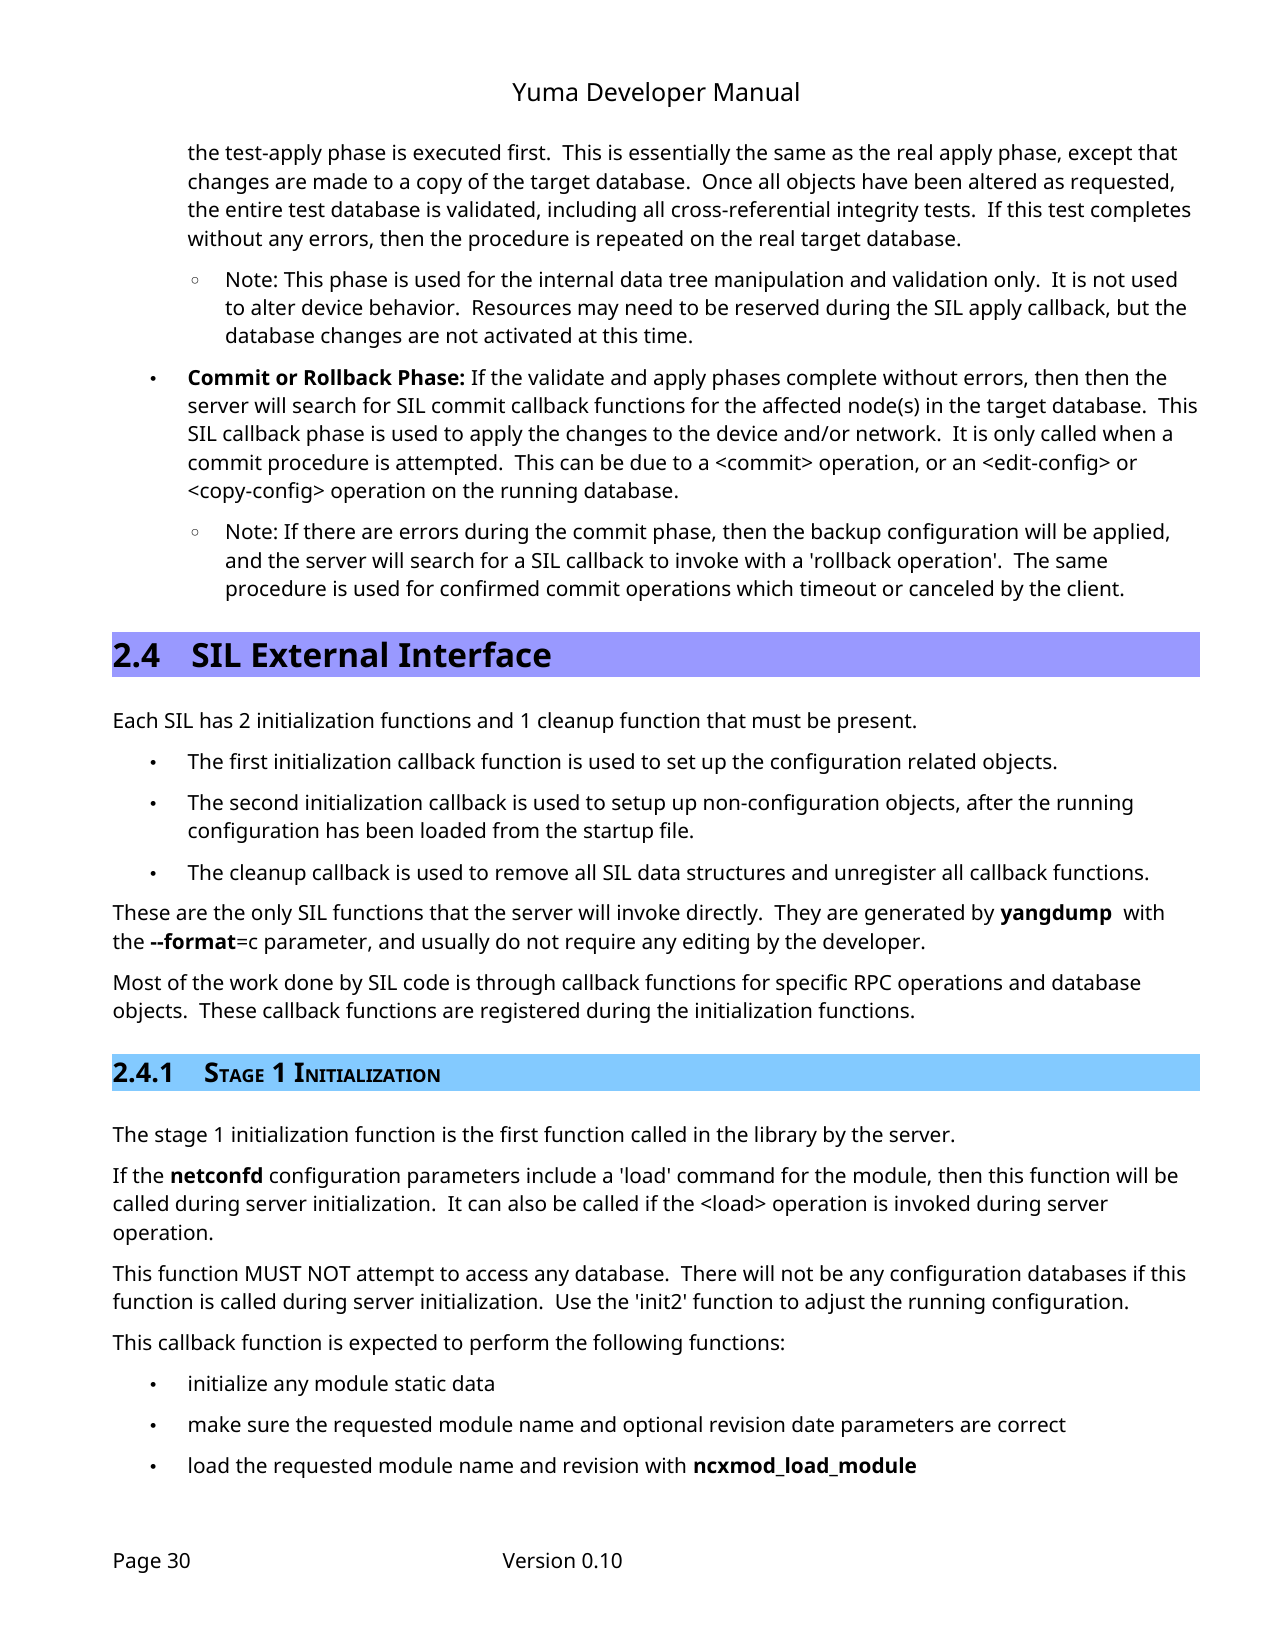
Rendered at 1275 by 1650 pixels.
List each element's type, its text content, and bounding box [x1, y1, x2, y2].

list Commit or Rollback Phase: If the validate and apply phases complete without errors, then then the server will search for SIL commit callback functions for the affected node(s) in the target database. This SIL callback phase is used to apply the changes to the device and/or network. It is only called when a commit procedure is attempted. This can be due to a <commit> operation, or an <edit-config> or <copy-config> operation on the running database. [150, 363, 1200, 505]
list make sure the requested module name and optional revision date parameters are correct [150, 1410, 1200, 1438]
list the test-apply phase is executed first. This is essentially the same as the real apply phase, except that changes are made to a copy of the target database. Once all objects have been altered as requested, the entire test database is validated, including all cross-referential integrity tests. If this test completes without any errors, then the procedure is repeated on the real target database. [150, 138, 1200, 252]
text These are the only SIL functions that the server will invoke directly. They are generated by yangdump with the --format=c parameter, and usually do not require any editing by the developer. [112, 898, 1200, 955]
list The cleanup callback is used to remove all SIL data structures and unregister all callback functions. [150, 858, 1200, 886]
text Each SIL has 2 initialization functions and 1 cleanup function that must be present. [112, 706, 1200, 735]
text Most of the work done by SIL code is through callback functions for specific RPC operations and database objects. These callback functions are registered during the initialization functions. [112, 968, 1200, 1025]
subtitle Stage 1 Initialization [112, 1054, 1200, 1091]
subtitle SIL External Interface [112, 632, 1200, 677]
list Note: This phase is used for the internal data tree manipulation and validation only. It is not used to alter device behavior. Resources may need to be reserved during the SIL apply callback, but the database changes are not activated at this time. [187, 265, 1200, 350]
text This function MUST NOT attempt to access any database. There will not be any configuration databases if this function is called during server initialization. Use the 'init2' function to adjust the running configuration. [112, 1259, 1200, 1316]
list Note: If there are errors during the commit phase, then the backup configuration will be applied, and the server will search for a SIL callback to invoke with a 'rollback operation'. The same procedure is used for confirmed commit operations which timeout or canceled by the client. [187, 517, 1200, 603]
text This callback function is expected to perform the following functions: [112, 1328, 1200, 1357]
text The stage 1 initialization function is the first function called in the library by the server. [112, 1120, 1200, 1148]
list load the requested module name and revision with ncxmod_load_module [150, 1451, 1200, 1479]
text If the netconfd configuration parameters include a 'load' command for the module, then this function will be called during server initialization. It can also be called if the <load> operation is invoked during server operation. [112, 1161, 1200, 1246]
list The second initialization callback is used to setup up non-configuration objects, after the running configuration has been loaded from the startup file. [150, 788, 1200, 845]
list The first initialization callback function is used to set up the configuration related objects. [150, 747, 1200, 776]
list initialize any module static data [150, 1369, 1200, 1397]
